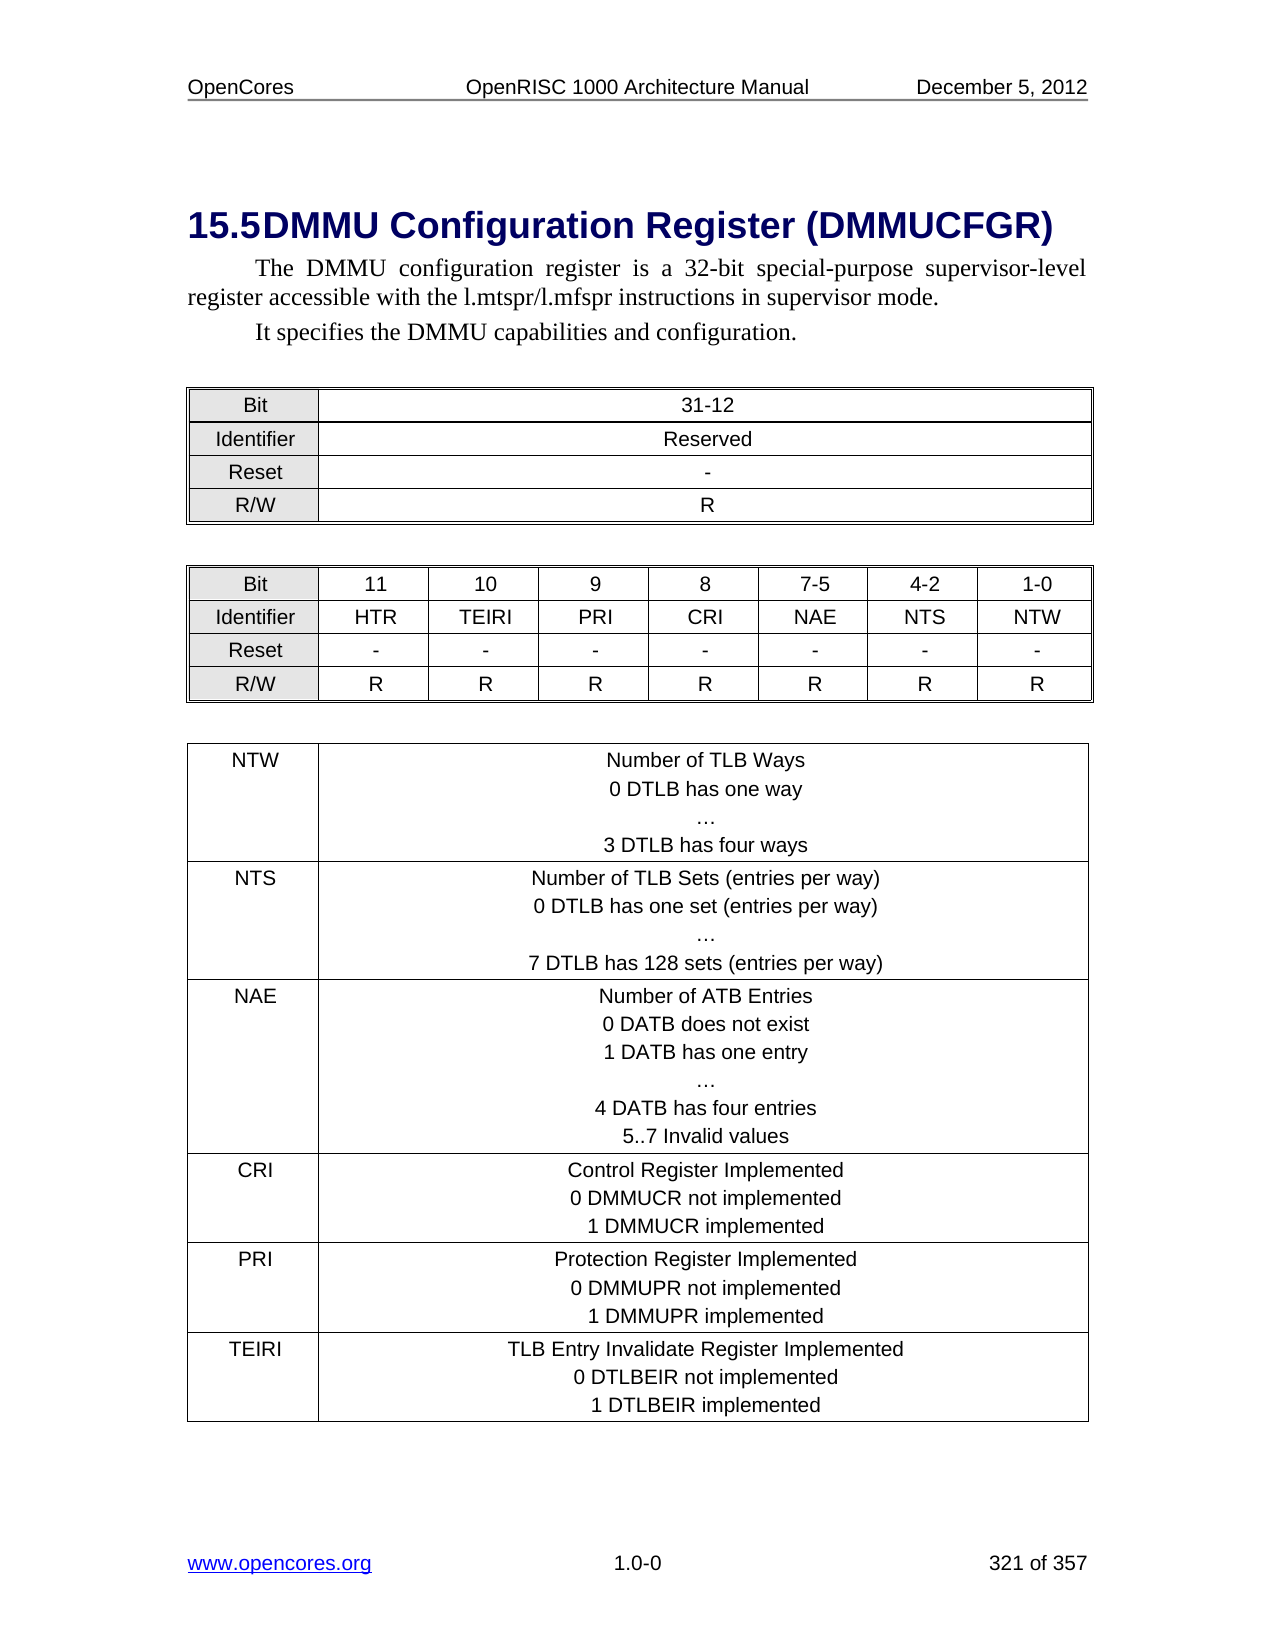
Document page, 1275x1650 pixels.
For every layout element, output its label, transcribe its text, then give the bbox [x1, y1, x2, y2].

table_cell Protection Register Implemented 0 DMMUPR not implemented 1 DMMUPR implemented [319, 1243, 1088, 1332]
table_cell R [539, 667, 648, 699]
table_cell NTS [868, 601, 977, 633]
table_cell PRI [188, 1243, 318, 1332]
table_header 10 [429, 568, 538, 599]
text The DMMU configuration register is a 32-bit special-purpose supervisor-level register accessible with the l.mtspr/l.mfspr instructions in supervisor mode. [187, 253, 1087, 311]
table_cell Number of TLB Sets (entries per way) 0 DTLB has one set (entries per way) … 7 DTLB has 128 sets (entries per way) [319, 862, 1088, 978]
table_cell Identifier [190, 601, 318, 633]
table_cell - [868, 634, 977, 666]
subtitle DMMU Configuration Register (DMMUCFGR) [187, 204, 1087, 247]
table_cell R/W [190, 489, 318, 521]
table_cell NTS [188, 862, 318, 978]
table_cell CRI [649, 601, 758, 633]
table_cell NAE [188, 980, 318, 1152]
table_cell Reserved [319, 423, 1091, 455]
table_header 11 [319, 568, 428, 599]
table_cell NTW [978, 601, 1091, 633]
table_cell - [539, 634, 648, 666]
table_cell HTR [319, 601, 428, 633]
table_cell Reset [190, 456, 318, 488]
table_cell R [978, 667, 1091, 699]
table_cell TEIRI [429, 601, 538, 633]
table_header 7-5 [759, 568, 867, 599]
table_header 8 [649, 568, 758, 599]
table_header NTW [188, 744, 318, 861]
table_cell R [319, 489, 1091, 521]
table_cell R [319, 667, 428, 699]
table_cell R [868, 667, 977, 699]
table_cell - [319, 634, 428, 666]
table_cell R [649, 667, 758, 699]
table_cell Number of ATB Entries 0 DATB does not exist 1 DATB has one entry … 4 DATB has four entries 5..7 Invalid values [319, 980, 1088, 1152]
table_cell CRI [188, 1154, 318, 1242]
table_cell - [759, 634, 867, 666]
table_cell - [649, 634, 758, 666]
table_cell R/W [190, 667, 318, 699]
table_cell - [429, 634, 538, 666]
table_cell TEIRI [188, 1333, 318, 1421]
table_header 4-2 [868, 568, 977, 599]
table_header Bit [190, 568, 318, 599]
table_header 31-12 [319, 390, 1091, 421]
table_header Bit [190, 390, 318, 421]
table_cell - [319, 456, 1091, 488]
table_header Number of TLB Ways 0 DTLB has one way … 3 DTLB has four ways [319, 744, 1088, 861]
table_cell TLB Entry Invalidate Register Implemented 0 DTLBEIR not implemented 1 DTLBEIR implemented [319, 1333, 1088, 1421]
table_cell Control Register Implemented 0 DMMUCR not implemented 1 DMMUCR implemented [319, 1154, 1088, 1242]
table_cell R [759, 667, 867, 699]
table_cell Identifier [190, 423, 318, 455]
text It specifies the DMMU capabilities and configuration. [187, 317, 1087, 346]
table_cell - [978, 634, 1091, 666]
table_cell Reset [190, 634, 318, 666]
table_header 1-0 [978, 568, 1091, 599]
table_cell PRI [539, 601, 648, 633]
table_cell NAE [759, 601, 867, 633]
table_cell R [429, 667, 538, 699]
table_header 9 [539, 568, 648, 599]
